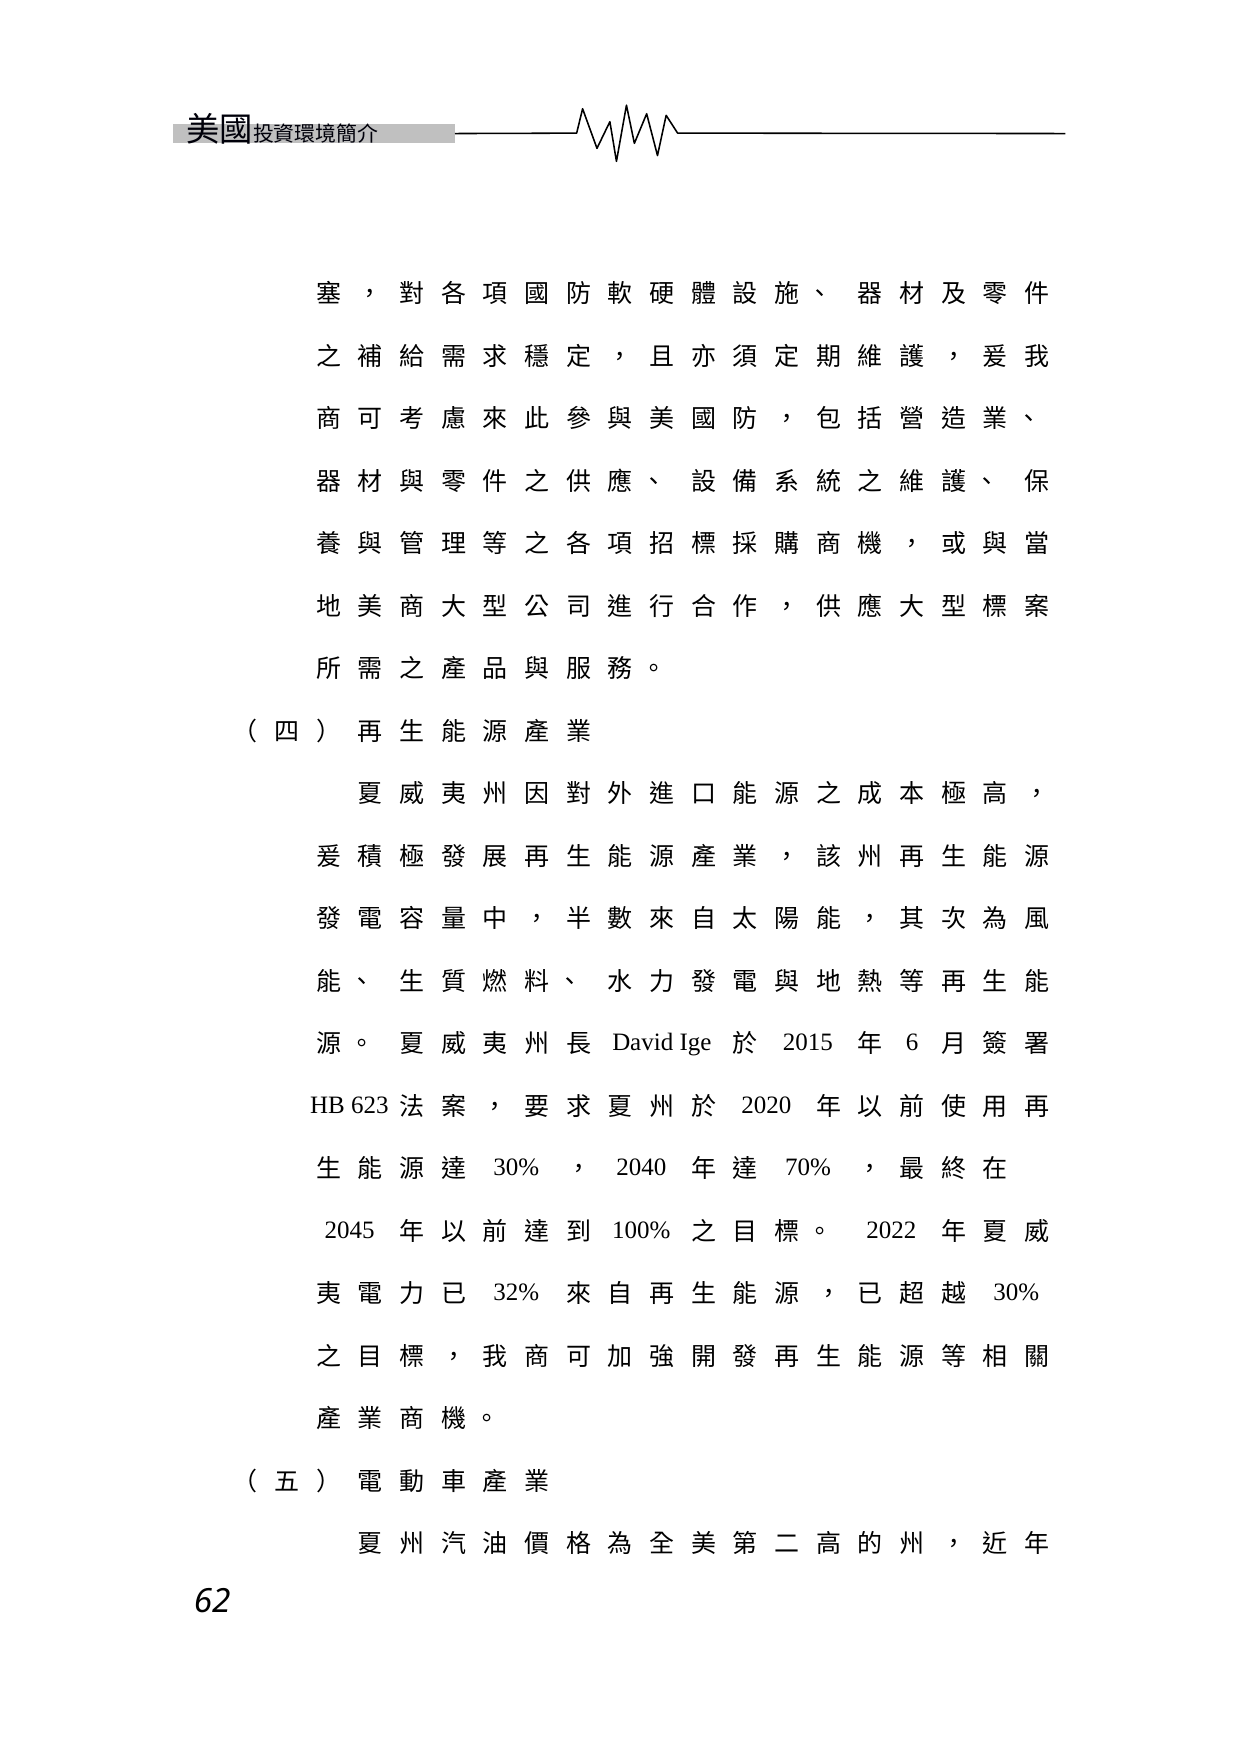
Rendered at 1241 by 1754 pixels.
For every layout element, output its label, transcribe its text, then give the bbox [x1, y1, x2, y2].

text 夏威夷州因對外進口能源之成本極高，爰積極發展再生能源產業，該州再生能源發電容量中，半數來自太陽能，其次為風能、生質燃料、水力發電與地熱等再生能源。夏威夷州長David Ige於2015年6月簽署HB 623法案，要求夏州於2020年以前使用再生能源達30%，2040年達70%，最終在2045年以前達到100%之目標。2022年夏威夷電力已32%來自再生能源，已超越30%之目標，我商可加強開發再生能源等相關產業商機。 [281, 750, 1058, 1438]
text （四）再生能源產業 [207, 688, 1058, 750]
text 夏州汽油價格為全美第二高的州，近年 [281, 1500, 1058, 1563]
text （五）電動車產業 [207, 1438, 1058, 1500]
text 塞，對各項國防軟硬體設施、器材及零件之補給需求穩定，且亦須定期維護，爰我商可考慮來此參與美國防，包括營造業、器材與零件之供應、設備系統之維護、保養與管理等之各項招標採購商機，或與當地美商大型公司進行合作，供應大型標案所需之產品與服務。 [281, 250, 1058, 688]
